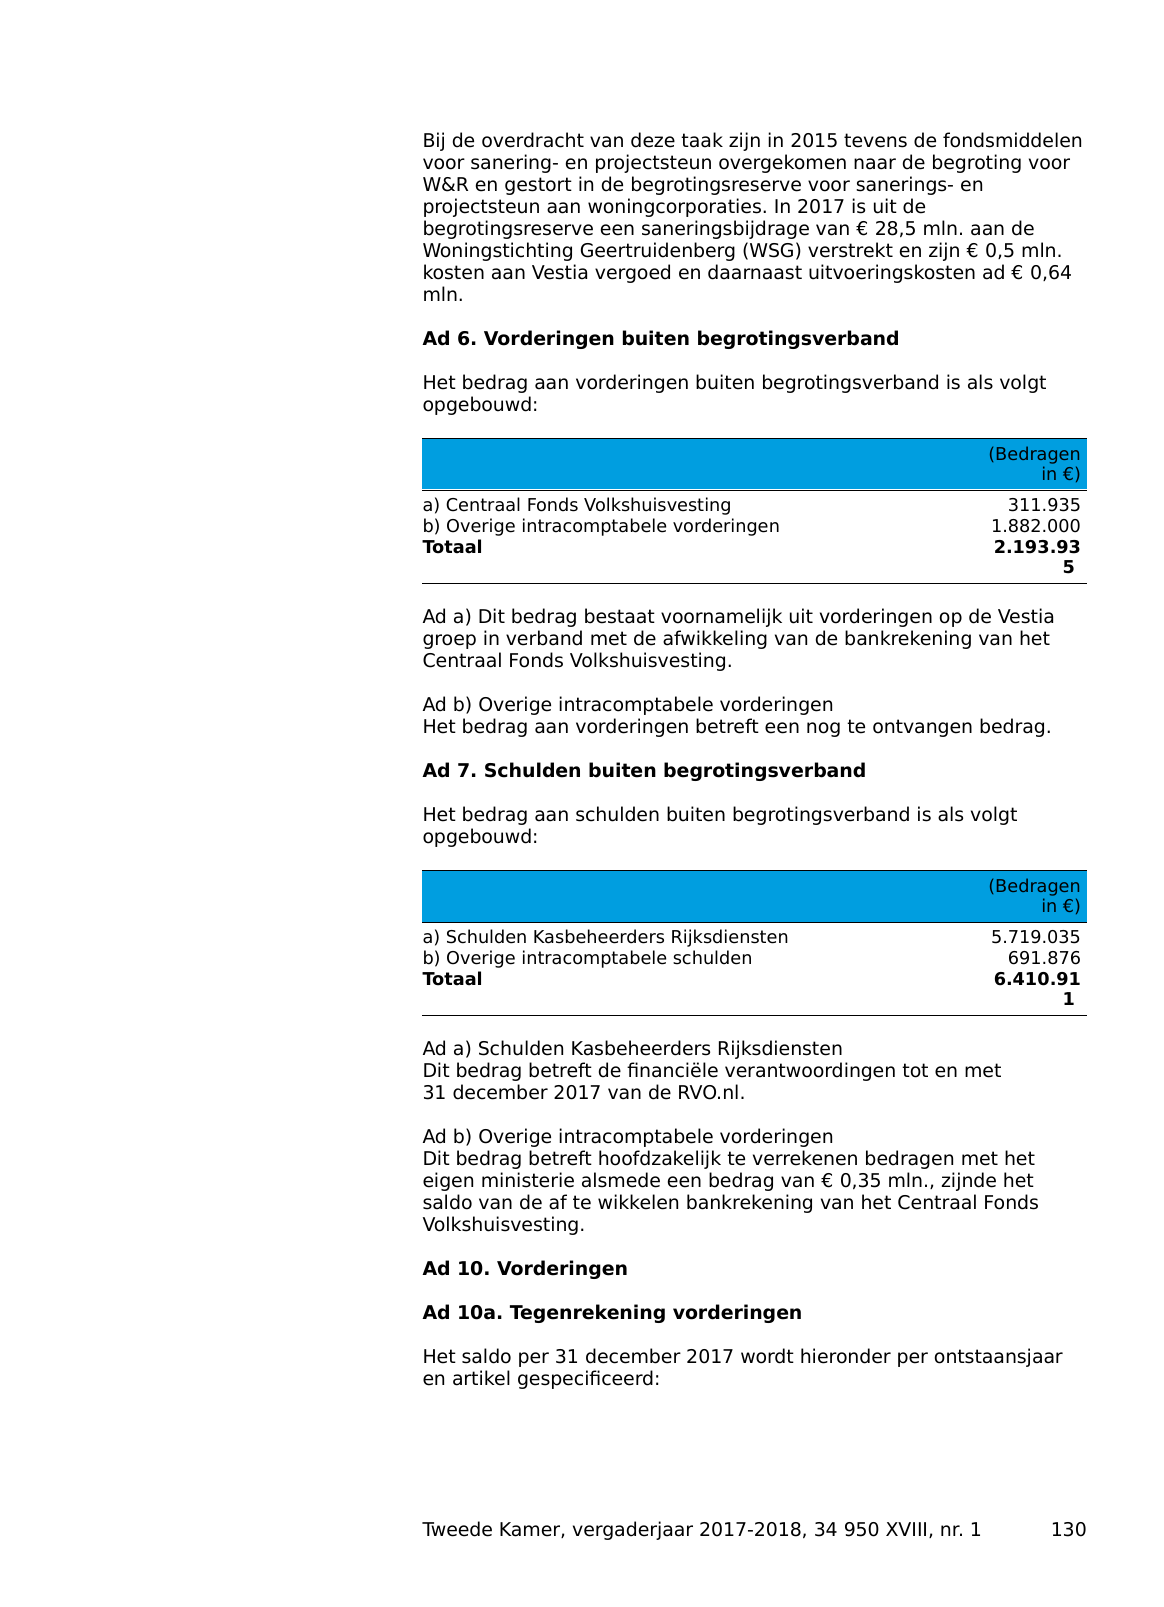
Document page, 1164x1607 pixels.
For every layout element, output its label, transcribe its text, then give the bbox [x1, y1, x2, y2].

table_header [422, 439, 980, 489]
table_cell a) Schulden Kasbeheerders Rijksdiensten [422, 923, 980, 948]
text Het bedrag aan vorderingen betreft een nog te ontvangen bedrag. [422, 716, 1087, 738]
table_cell 5.719.035 [980, 923, 1087, 948]
text Dit bedrag betreft hoofdzakelijk te verrekenen bedragen met het eigen ministerie alsmede een bedrag van € 0,35 mln., zijnde het saldo van de af te wikkelen bankrekening van het Centraal Fonds Volkshuisvesting. [422, 1148, 1087, 1236]
table_header [422, 871, 980, 922]
table_cell Totaal [422, 969, 980, 1014]
table_cell 311.935 [980, 491, 1087, 516]
text Ad a) Schulden Kasbeheerders Rijksdiensten [422, 1038, 1087, 1060]
table_cell 1.882.000 [980, 516, 1087, 537]
table_cell Totaal [422, 537, 980, 582]
subtitle Ad 10. Vorderingen [422, 1258, 1087, 1280]
table_cell b) Overige intracomptabele schulden [422, 948, 980, 969]
table_cell b) Overige intracomptabele vorderingen [422, 516, 980, 537]
table_header (Bedragen in €) [980, 439, 1087, 489]
table_cell 6.410.911 [980, 969, 1087, 1014]
table_cell 691.876 [980, 948, 1087, 969]
text Dit bedrag betreft de financiële verantwoordingen tot en met 31 december 2017 van de RVO.nl. [422, 1060, 1087, 1104]
table_cell a) Centraal Fonds Volkshuisvesting [422, 491, 980, 516]
table_header (Bedragen in €) [980, 871, 1087, 922]
table_cell 2.193.935 [980, 537, 1087, 582]
text Ad b) Overige intracomptabele vorderingen [422, 1126, 1087, 1148]
text Het bedrag aan schulden buiten begrotingsverband is als volgt opgebouwd: [422, 804, 1087, 848]
subtitle Ad 6. Vorderingen buiten begrotingsverband [422, 328, 1087, 350]
text Ad b) Overige intracomptabele vorderingen [422, 694, 1087, 716]
subtitle Ad 7. Schulden buiten begrotingsverband [422, 760, 1087, 782]
text Het saldo per 31 december 2017 wordt hieronder per ontstaansjaar en artikel gespecificeerd: [422, 1346, 1087, 1390]
text Het bedrag aan vorderingen buiten begrotingsverband is als volgt opgebouwd: [422, 372, 1087, 416]
subtitle Ad 10a. Tegenrekening vorderingen [422, 1302, 1087, 1324]
text Bij de overdracht van deze taak zijn in 2015 tevens de fondsmiddelen voor sanering- en projectsteun overgekomen naar de begroting voor W&R en gestort in de begrotingsreserve voor sanerings- en projectsteun aan woningcorporaties. In 2017 is uit de begrotingsreserve een saneringsbijdrage van € 28,5 mln. aan de Woningstichting Geertruidenberg (WSG) verstrekt en zijn € 0,5 mln. kosten aan Vestia vergoed en daarnaast uitvoeringskosten ad € 0,64 mln. [422, 130, 1087, 306]
text Ad a) Dit bedrag bestaat voornamelijk uit vorderingen op de Vestia groep in verband met de afwikkeling van de bankrekening van het Centraal Fonds Volkshuisvesting. [422, 606, 1087, 672]
